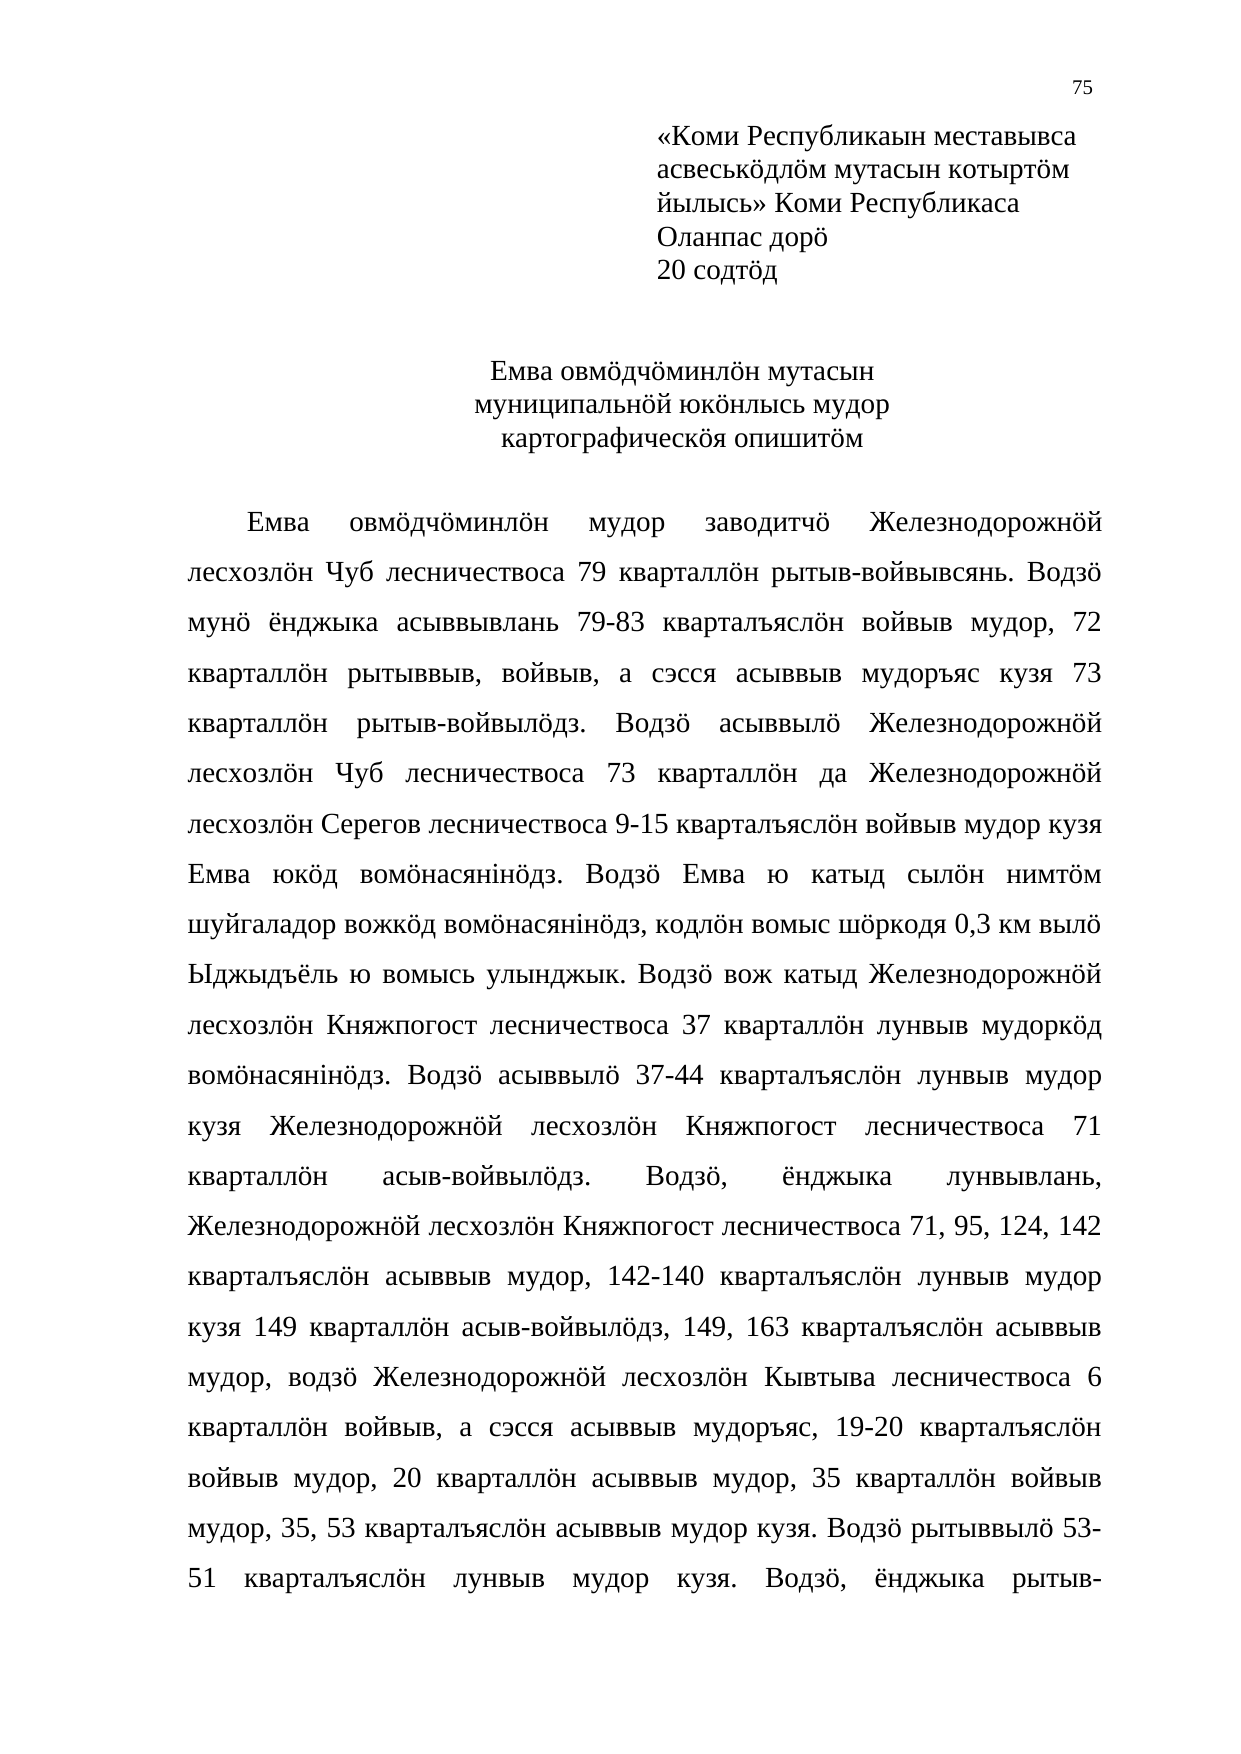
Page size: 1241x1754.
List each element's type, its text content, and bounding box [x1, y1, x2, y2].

text муниципальнöй юкöнлысь мудор [187, 386, 1103, 420]
text Емва овмöдчöминлöн мутасын [187, 353, 1103, 386]
table_header [176, 118, 645, 286]
text Емва овмöдчöминлöн мудор заводитчö Железнодорожнöй лесхозлöн Чуб лесничествоса 79 кварталлöн рытыв-войвывсянь. Водзö мунö ёнджыка асыввывлань 79-83 кварталъяслöн войвыв мудор, 72 кварталлöн рытыввыв, войвыв, а сэсся асыввыв мудоръяс кузя 73 кварталлöн рытыв-войвылöдз. Водзö асыввылö Железнодорожнöй лесхозлöн Чуб лесничествоса 73 кварталлöн да Железнодорожнöй лесхозлöн Серегов лесничествоса 9-15 кварталъяслöн войвыв мудор кузя Емва юкöд вомöнасянiнöдз. Водзö Емва ю катыд сылöн нимтöм шуйгаладор вожкöд вомöнасянiнöдз, кодлöн вомыс шöркодя 0,3 км вылö Ыджыдъёль ю вомысь улынджык. Водзö вож катыд Железнодорожнöй лесхозлöн Княжпогост лесничествоса 37 кварталлöн лунвыв мудоркöд вомöнасянiнöдз. Водзö асыввылö 37-44 кварталъяслöн лунвыв мудор кузя Железнодорожнöй лесхозлöн Княжпогост лесничествоса 71 кварталлöн асыв-войвылöдз. Водзö, ёнджыка лунвывлань, Железнодорожнöй лесхозлöн Княжпогост лесничествоса 71, 95, 124, 142 кварталъяслöн асыввыв мудор, 142-140 кварталъяслöн лунвыв мудор кузя 149 кварталлöн асыв-войвылöдз, 149, 163 кварталъяслöн асыввыв мудор, водзö Железнодорожнöй лесхозлöн Кывтыва лесничествоса 6 кварталлöн войвыв, а сэсся асыввыв мудоръяс, 19-20 кварталъяслöн войвыв мудор, 20 кварталлöн асыввыв мудор, 35 кварталлöн войвыв мудор, 35, 53 кварталъяслöн асыввыв мудор кузя. Водзö рытыввылö 53-51 кварталъяслöн лунвыв мудор кузя. Водзö, ёнджыка рытыв- [187, 504, 1103, 1594]
text картографическöя опишитöм [187, 420, 1103, 453]
table_header «Коми Республикаын меставывса асвеськöдлöм мутасын котыртöм йылысь» Коми Республикаса Оланпас дорö 20 содтöд [645, 118, 1104, 286]
